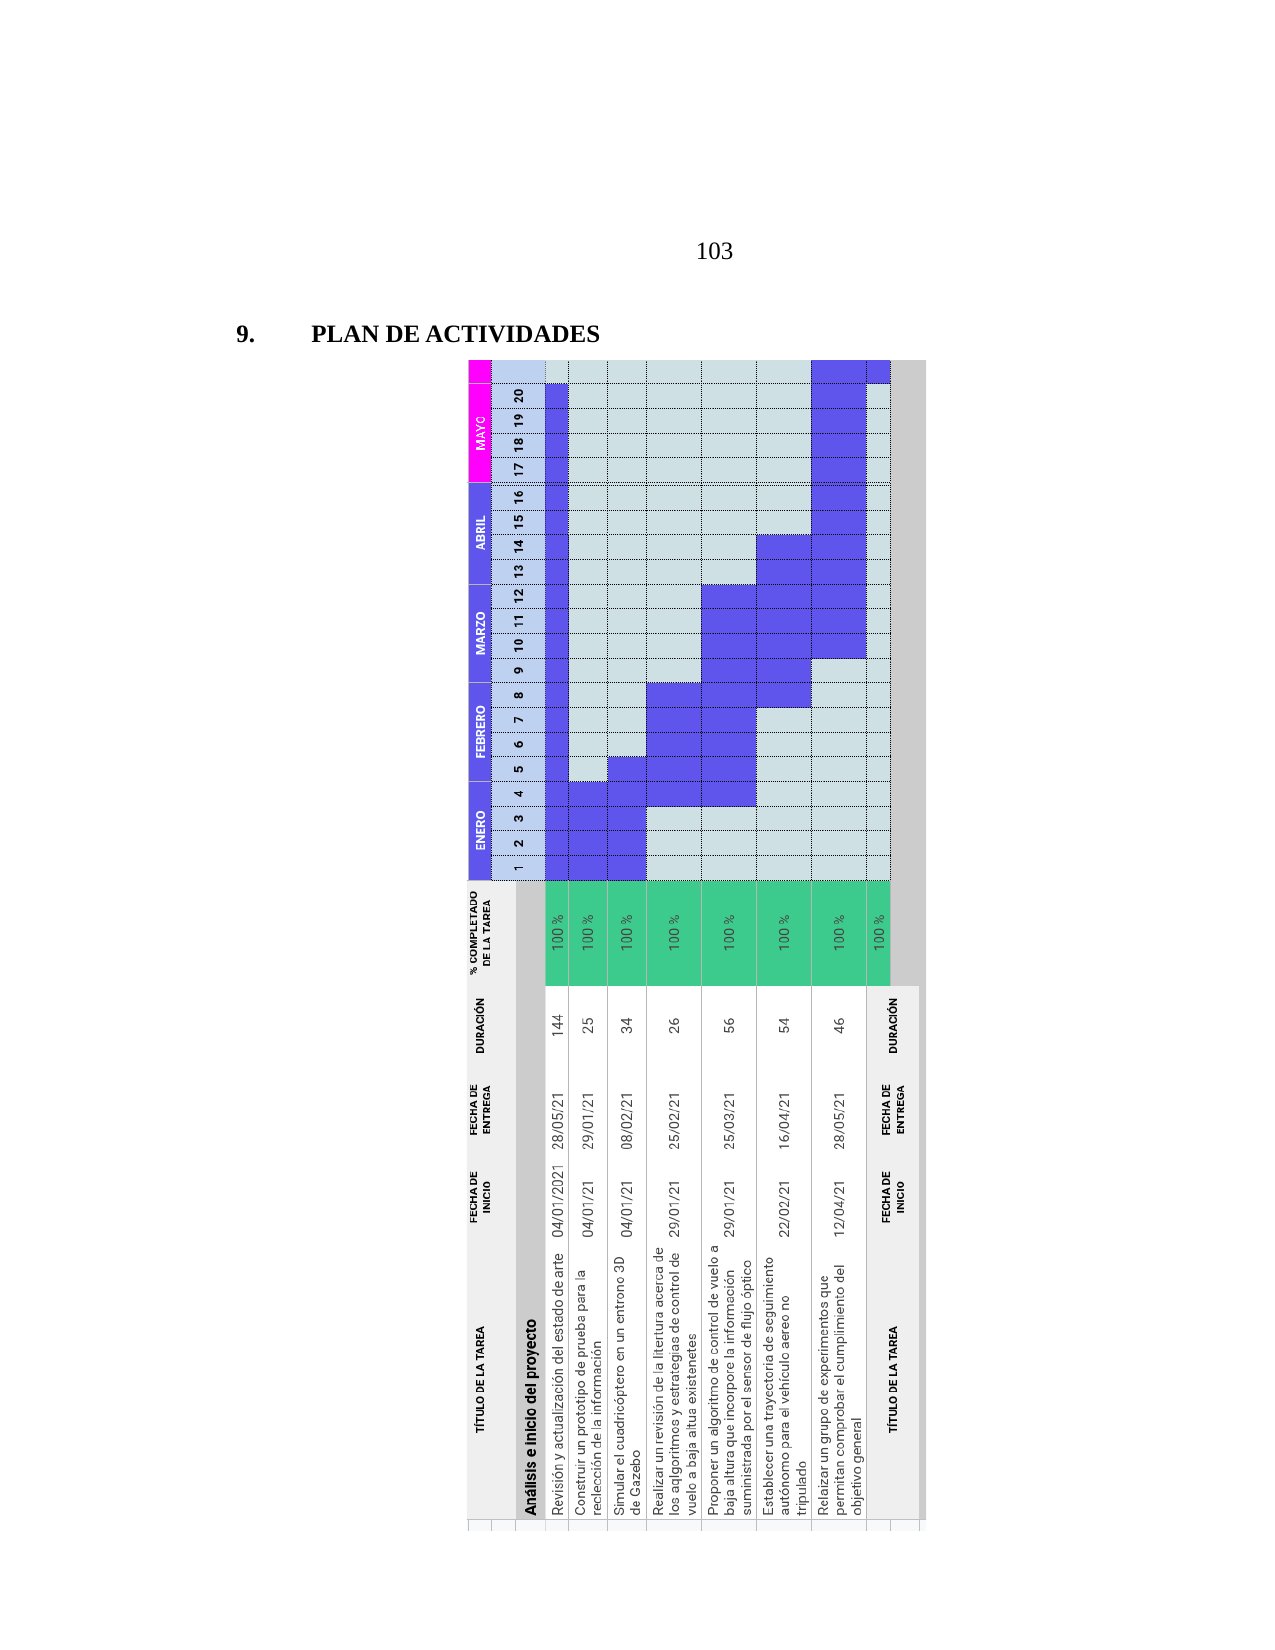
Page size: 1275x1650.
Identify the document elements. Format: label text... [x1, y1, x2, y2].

text ⁠ [236, 361, 466, 389]
subtitle PLAN DE ACTIVIDADES [236, 319, 1157, 348]
picture [466, 360, 927, 1531]
text ⁠ [927, 361, 1157, 389]
